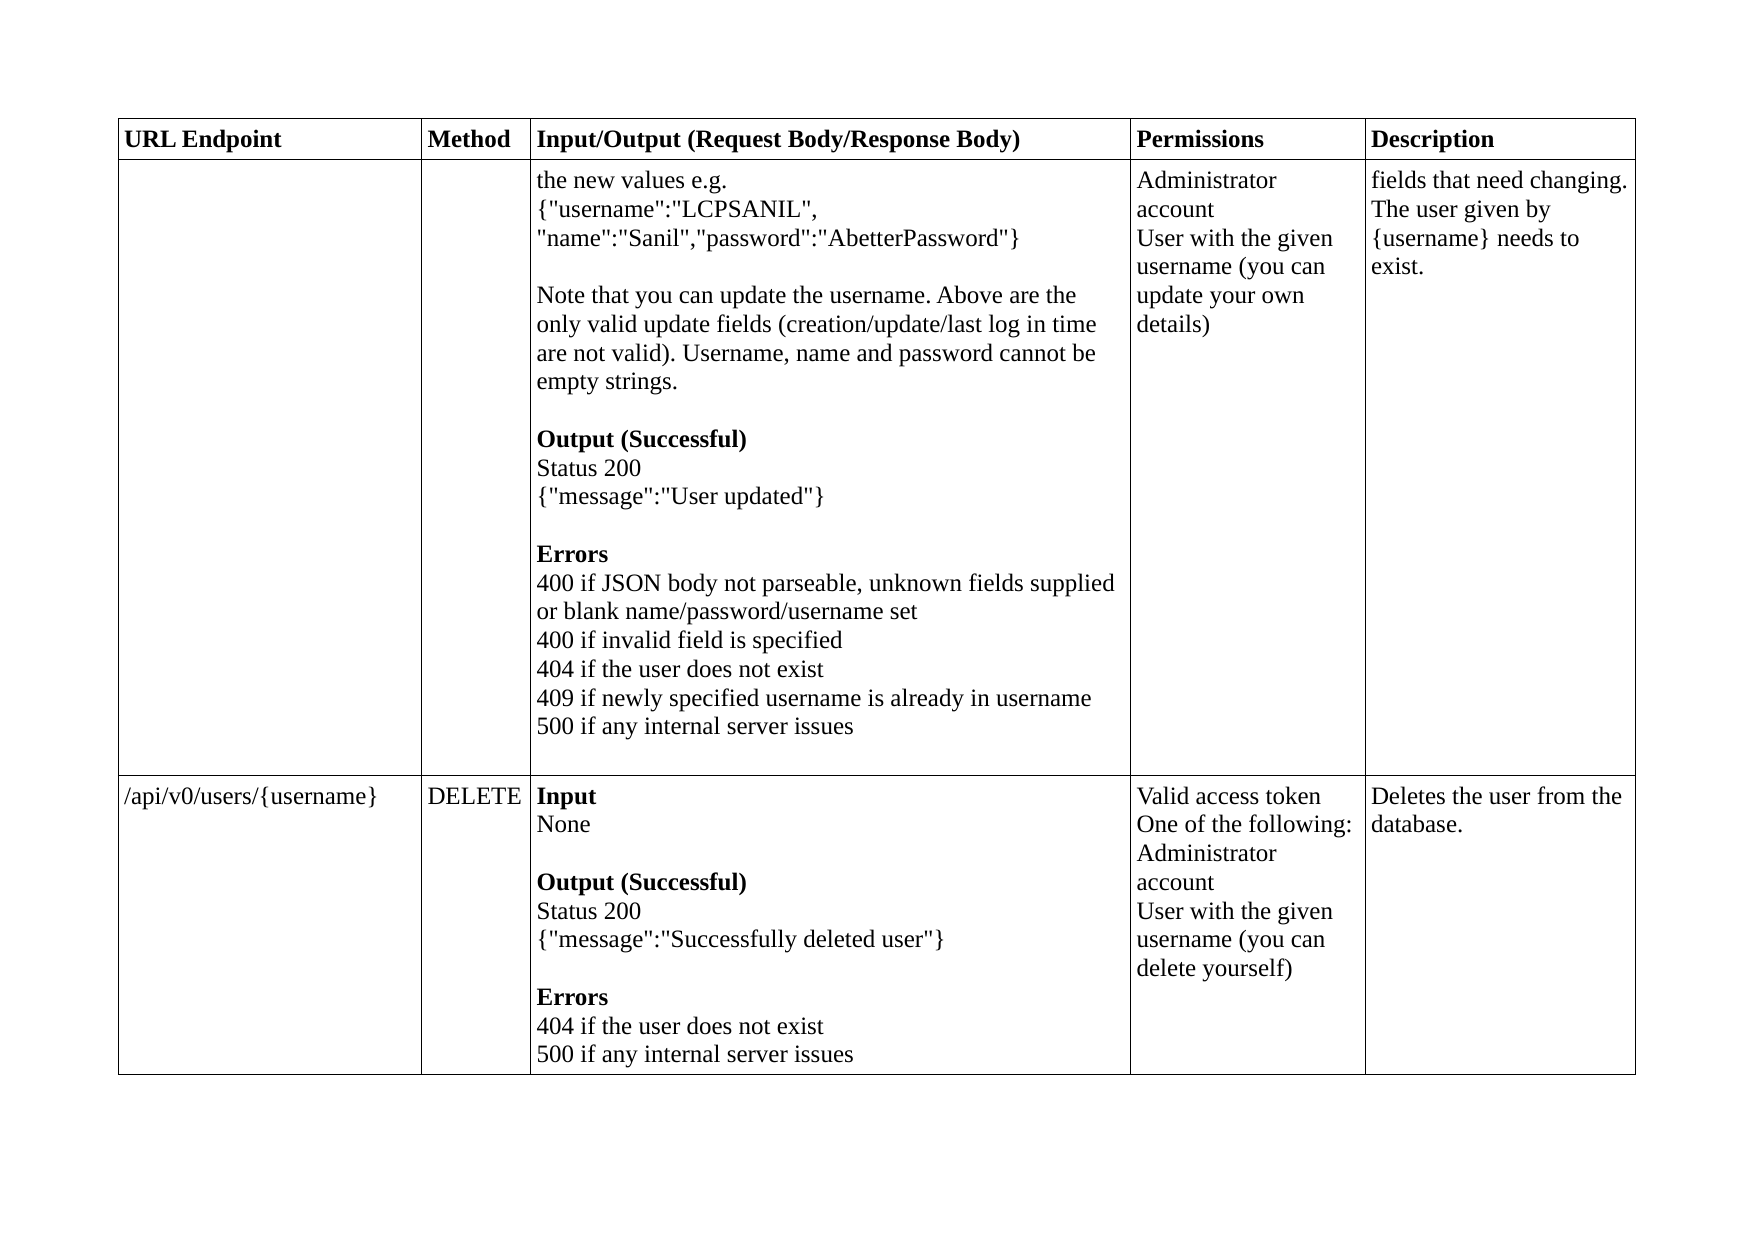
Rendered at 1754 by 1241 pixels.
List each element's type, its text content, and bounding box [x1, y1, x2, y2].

table_cell Valid access token One of the following: Administrator account User with the given username (you can delete yourself) [1131, 776, 1365, 1074]
table_cell fields that need changing. The user given by {username} needs to exist. [1366, 160, 1635, 774]
table_cell DELETE [422, 776, 530, 1074]
table_header Input/Output (Request Body/Response Body) [531, 119, 1130, 159]
table_header URL Endpoint [119, 119, 421, 159]
table_cell the new values e.g. {"username":"LCPSANIL", "name":"Sanil","password":"AbetterPassword"} Note that you can update the username. Above are the only valid update fields (creation/update/last log in time are not valid). Username, name and password cannot be empty strings. Output (Successful) Status 200 {"message":"User updated"} Errors 400 if JSON body not parseable, unknown fields supplied or blank name/password/username set 400 if invalid field is specified 404 if the user does not exist 409 if newly specified username is already in username 500 if any internal server issues [531, 160, 1130, 774]
table_cell [422, 160, 530, 774]
table_cell Deletes the user from the database. [1366, 776, 1635, 1074]
table_cell /api/v0/users/{username} [119, 776, 421, 1074]
table_cell [119, 160, 421, 774]
table_cell Input None Output (Successful) Status 200 {"message":"Successfully deleted user"} Errors 404 if the user does not exist 500 if any internal server issues [531, 776, 1130, 1074]
table_header Description [1366, 119, 1635, 159]
table_header Permissions [1131, 119, 1365, 159]
table_cell Administrator account User with the given username (you can update your own details) [1131, 160, 1365, 774]
table_header Method [422, 119, 530, 159]
